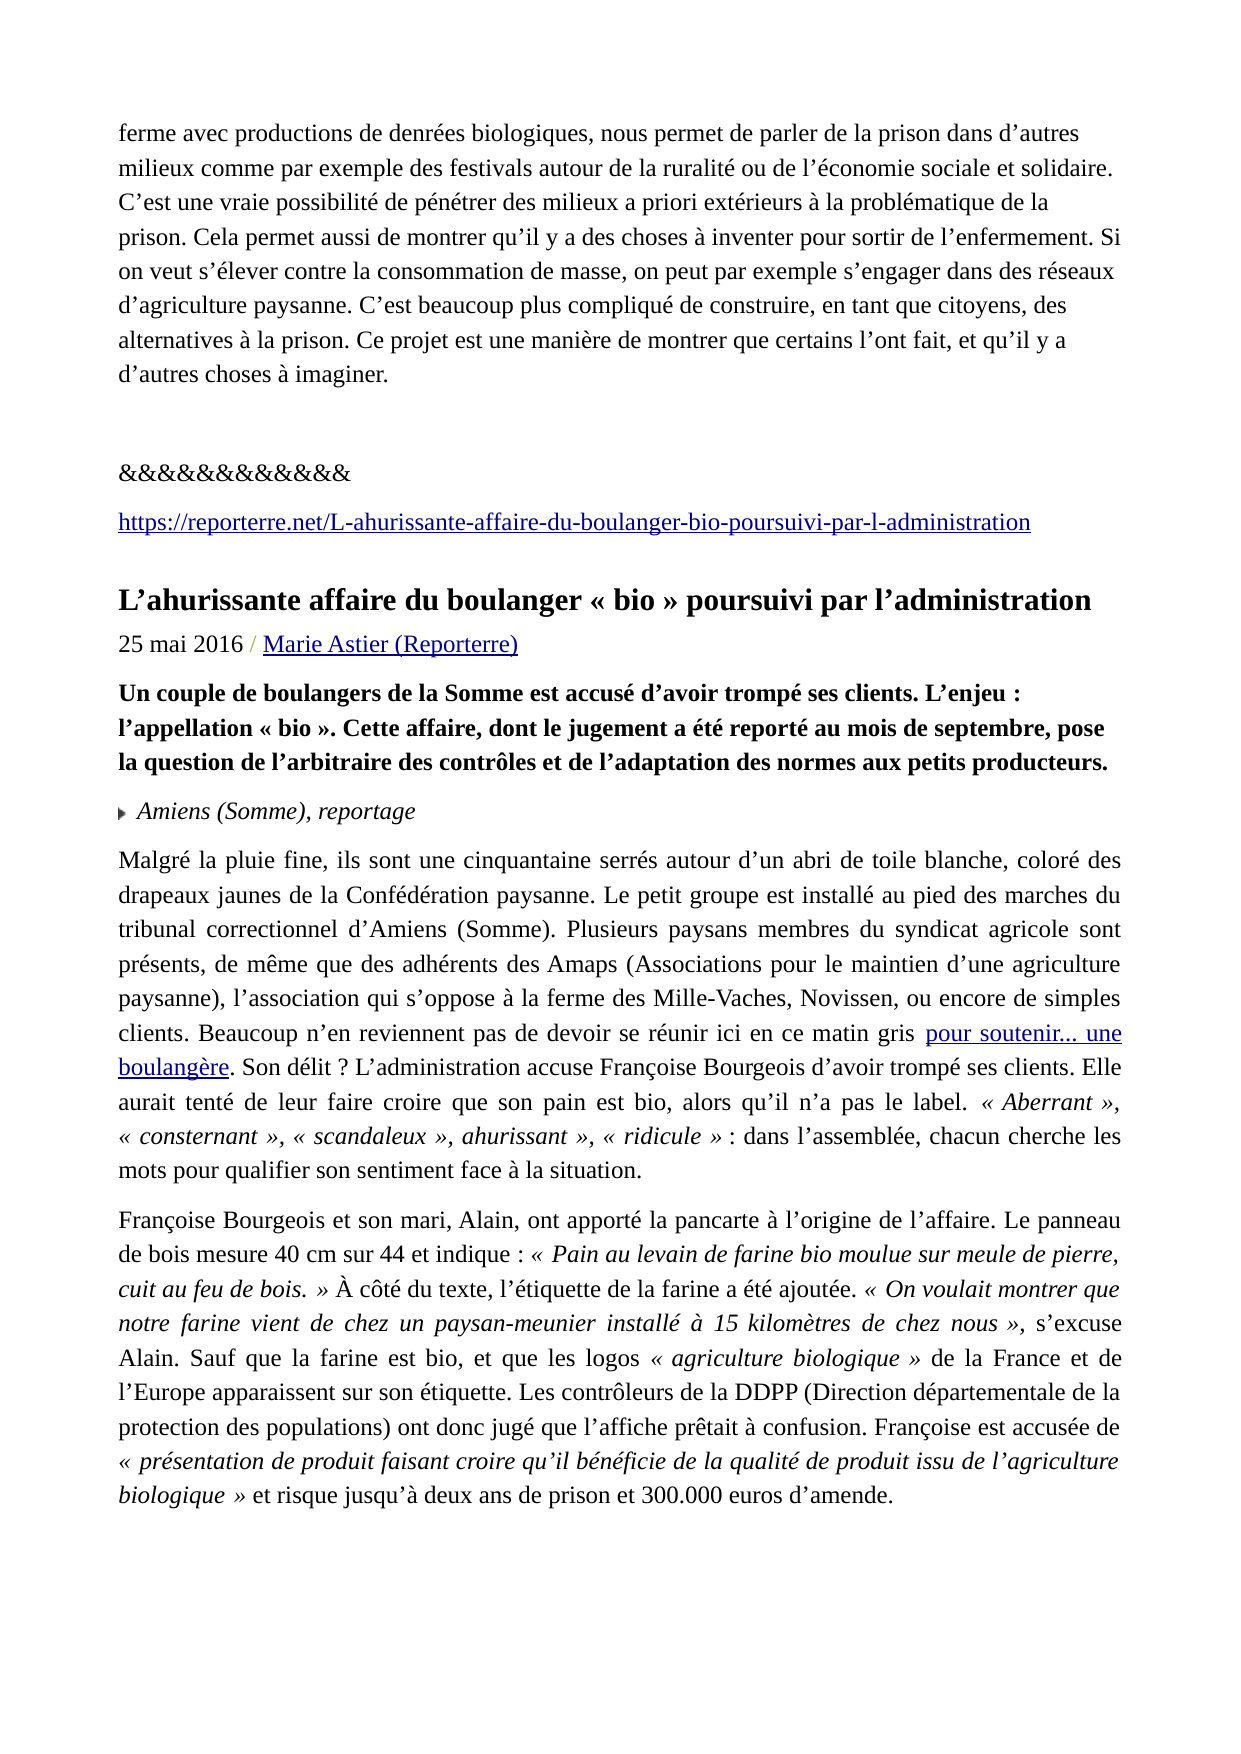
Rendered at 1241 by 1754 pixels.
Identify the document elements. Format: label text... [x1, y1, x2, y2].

text 25 mai 2016 / Marie Astier (Reporterre) [118, 629, 1122, 658]
text Françoise Bourgeois et son mari, Alain, ont apporté la pancarte à l’origine de l’affaire. Le panneau de bois mesure 40 cm sur 44 et indique : « Pain au levain de farine bio moulue sur meule de pierre, cuit au feu de bois. » À côté du texte, l’étiquette de la farine a été ajoutée. « On voulait montrer que notre farine vient de chez un paysan-meunier installé à 15 kilomètres de chez nous », s’excuse Alain. Sauf que la farine est bio, et que les logos « agriculture biologique » de la France et de l’Europe apparaissent sur son étiquette. Les contrôleurs de la DDPP (Direction départementale de la protection des populations) ont donc jugé que l’affiche prêtait à confusion. Françoise est accusée de « présentation de produit faisant croire qu’il bénéficie de la qualité de produit issu de l’agriculture biologique » et risque jusqu’à deux ans de prison et 300.000 euros d’amende. [118, 1205, 1122, 1509]
picture [118, 802, 131, 820]
text Un couple de boulangers de la Somme est accusé d’avoir trompé ses clients. L’enjeu : l’appellation « bio ». Cette affaire, dont le jugement a été reporté au mois de septembre, pose la question de l’arbitraire des contrôles et de l’adaptation des normes aux petits producteurs. [118, 678, 1122, 776]
text Amiens (Somme), reportage [118, 796, 1122, 825]
text https://reporterre.net/L-ahurissante-affaire-du-boulanger-bio-poursuivi-par-l-administration [118, 507, 1122, 535]
text ferme avec productions de denrées biologiques, nous permet de parler de la prison dans d’autres milieux comme par exemple des festivals autour de la ruralité ou de l’économie sociale et solidaire. C’est une vraie possibilité de pénétrer des milieux a priori extérieurs à la problématique de la prison. Cela permet aussi de montrer qu’il y a des choses à inventer pour sortir de l’enfermement. Si on veut s’élever contre la consommation de masse, on peut par exemple s’engager dans des réseaux d’agriculture paysanne. C’est beaucoup plus compliqué de construire, en tant que citoyens, des alternatives à la prison. Ce projet est une manière de montrer que certains l’ont fait, et qu’il y a d’autres choses à imaginer. [118, 118, 1122, 388]
subtitle L’ahurissante affaire du boulanger « bio » poursuivi par l’administration [118, 581, 1122, 617]
text &&&&&&&&&&&& [118, 458, 1122, 486]
text Malgré la pluie fine, ils sont une cinquantaine serrés autour d’un abri de toile blanche, coloré des drapeaux jaunes de la Confédération paysanne. Le petit groupe est installé au pied des marches du tribunal correctionnel d’Amiens (Somme). Plusieurs paysans membres du syndicat agricole sont présents, de même que des adhérents des Amaps (Associations pour le maintien d’une agriculture paysanne), l’association qui s’oppose à la ferme des Mille-Vaches, Novissen, ou encore de simples clients. Beaucoup n’en reviennent pas de devoir se réunir ici en ce matin gris pour soutenir... une boulangère. Son délit ? L’administration accuse Françoise Bourgeois d’avoir trompé ses clients. Elle aurait tenté de leur faire croire que son pain est bio, alors qu’il n’a pas le label. « Aberrant », « consternant », « scandaleux », ahurissant », « ridicule » : dans l’assemblée, chacun cherche les mots pour qualifier son sentiment face à la situation. [118, 845, 1122, 1184]
